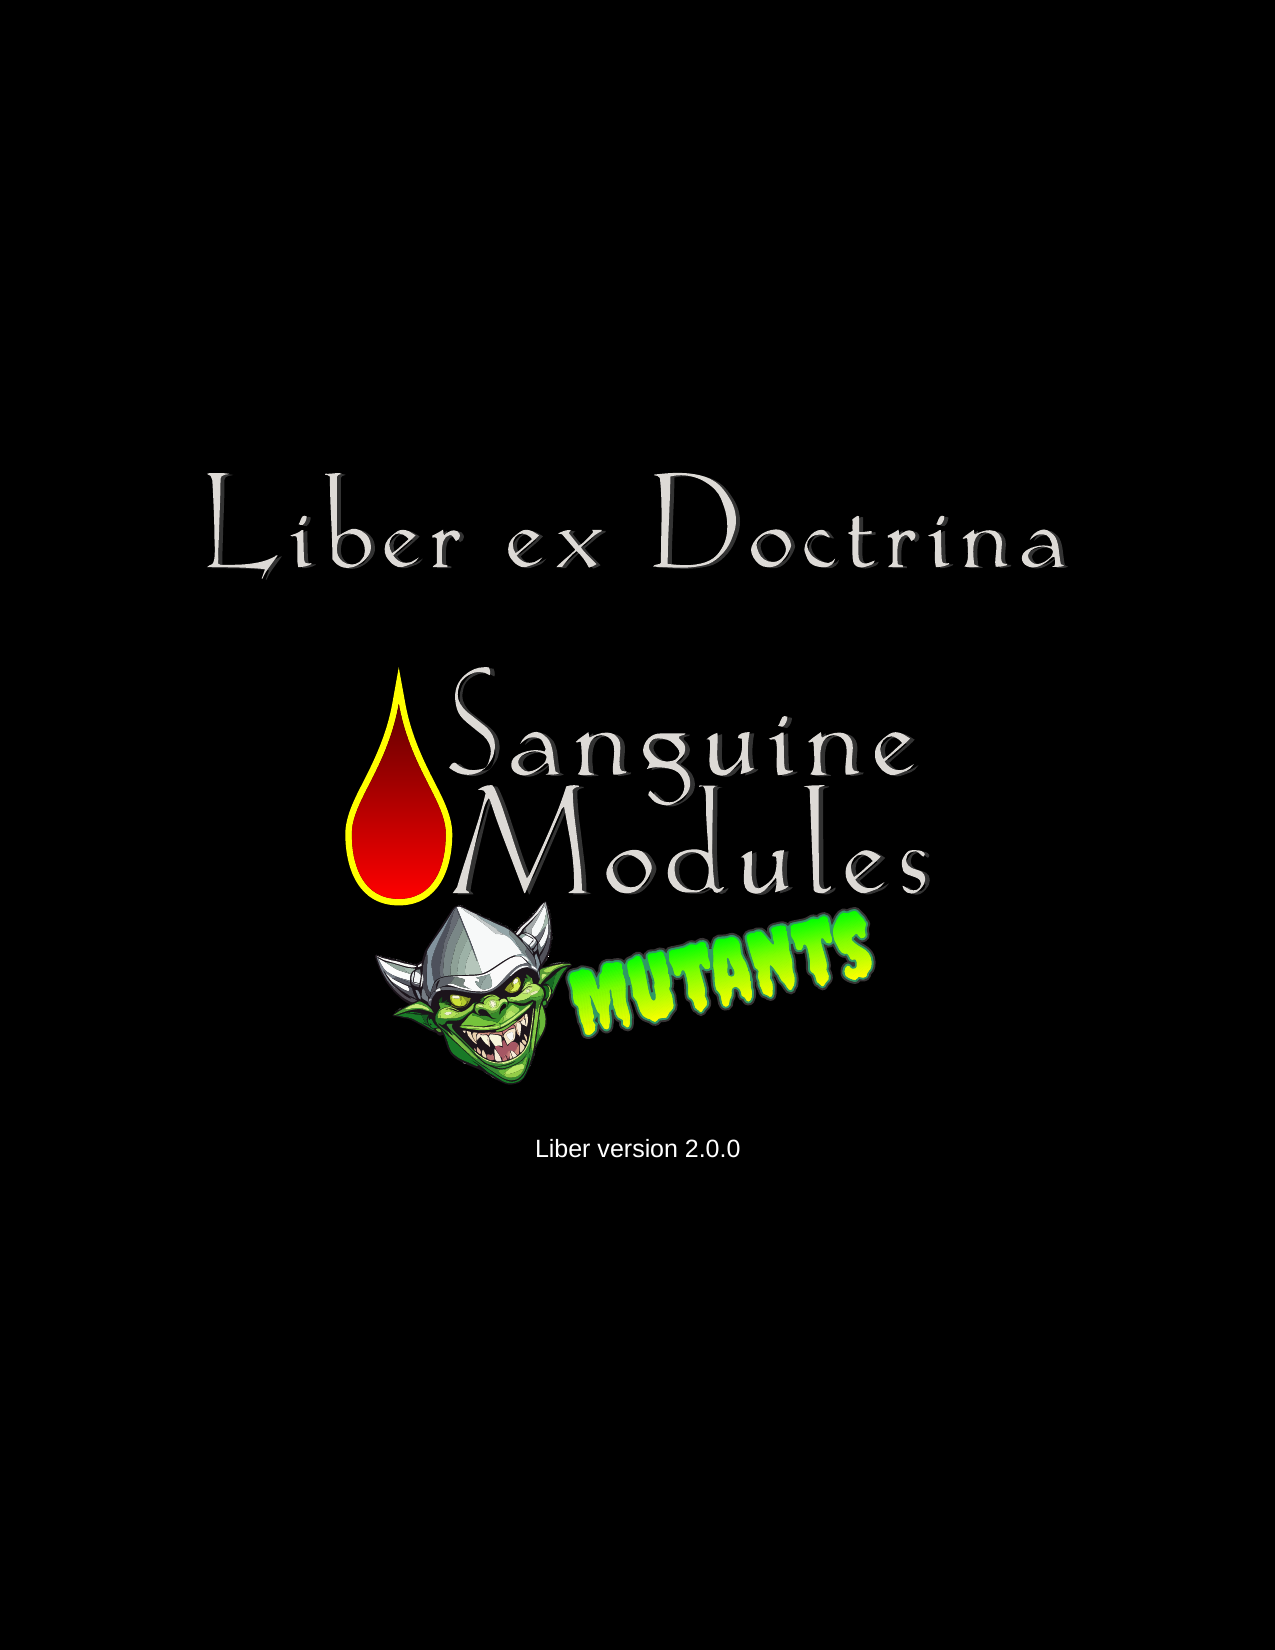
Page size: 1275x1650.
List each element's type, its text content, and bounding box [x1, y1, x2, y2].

text Liber version 2.0.0 [172, 473, 1102, 1163]
